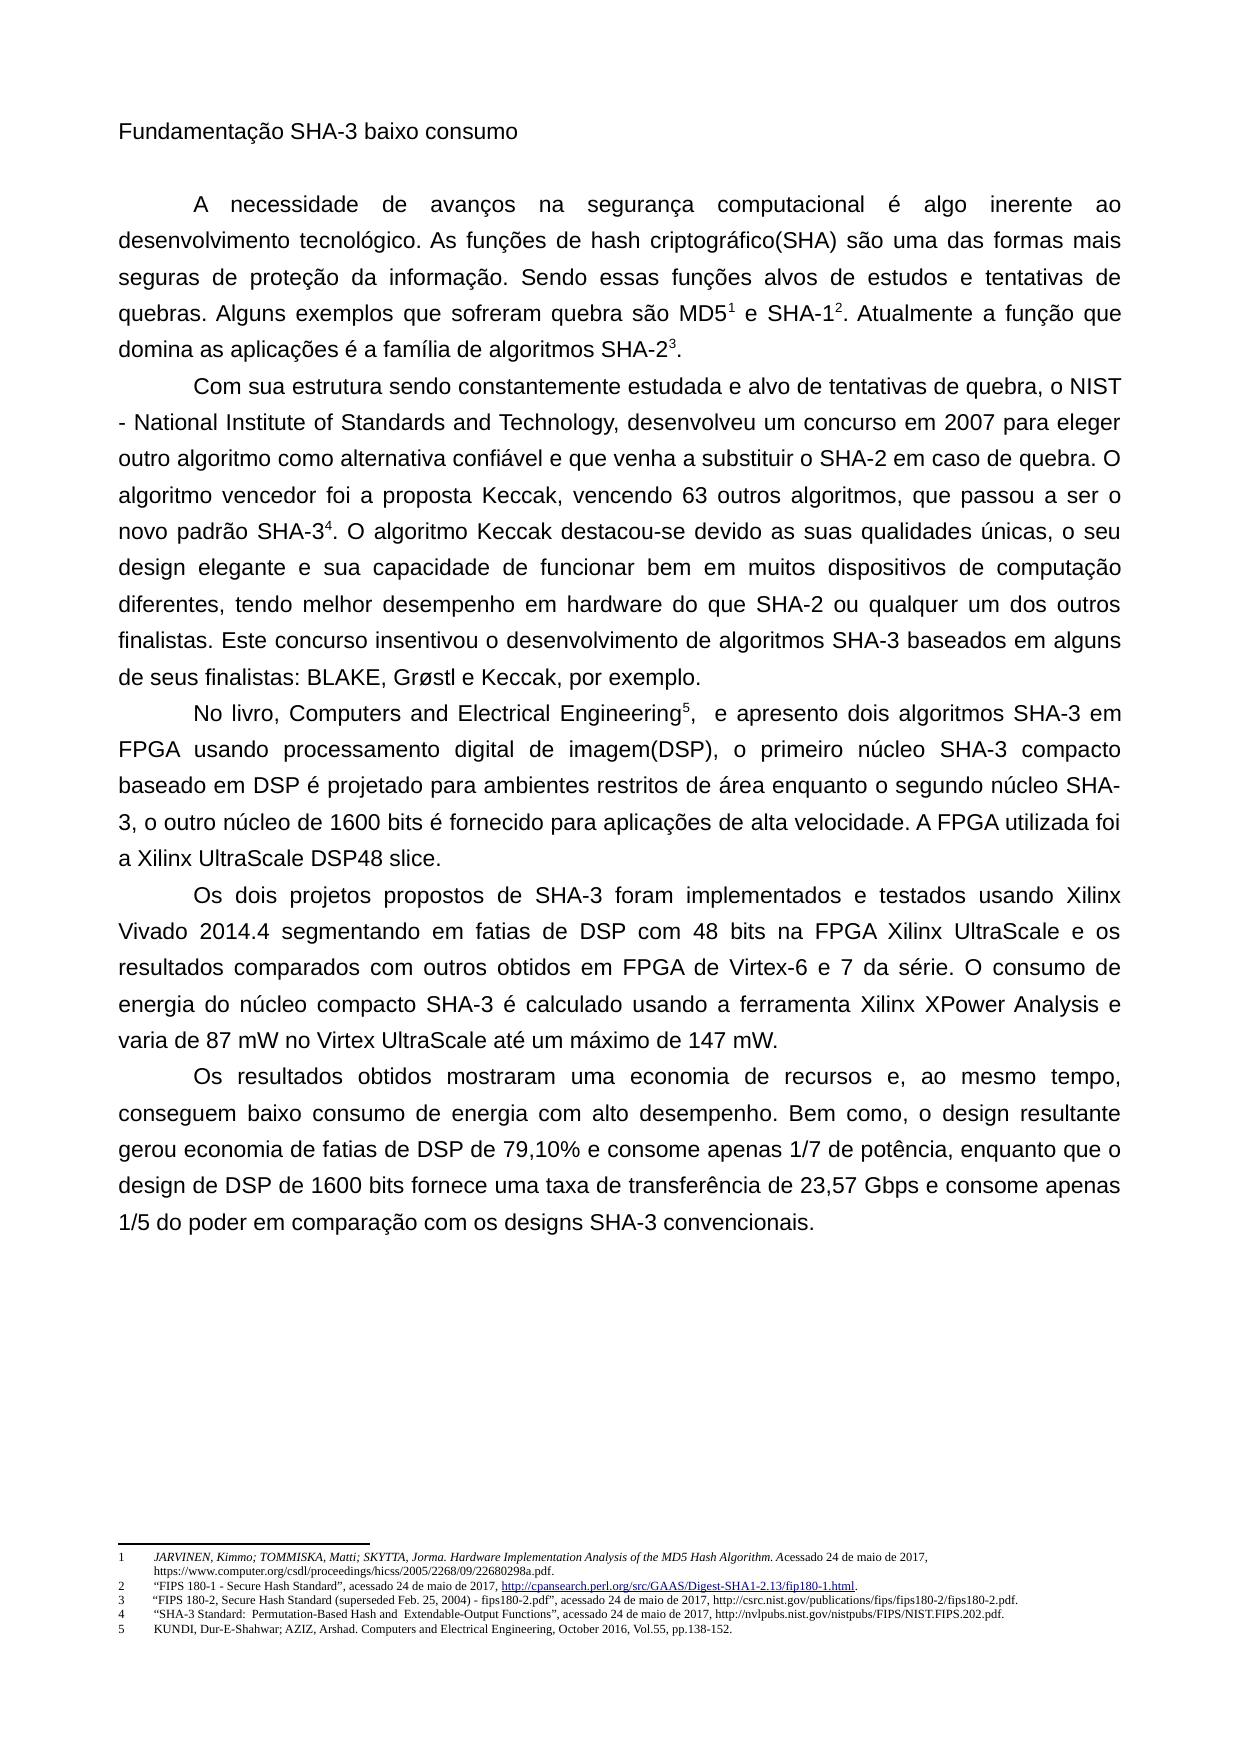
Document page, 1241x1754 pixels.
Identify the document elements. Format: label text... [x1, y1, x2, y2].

text Com sua estrutura sendo constantemente estudada e alvo de tentativas de quebra, o NIST - National Institute of Standards and Technology, desenvolveu um concurso em 2007 para eleger outro algoritmo como alternativa confiável e que venha a substituir o SHA-2 em caso de quebra. O algoritmo vencedor foi a proposta Keccak, vencendo 63 outros algoritmos, que passou a ser o novo padrão SHA-3. O algoritmo Keccak destacou-se devido as suas qualidades únicas, o seu design elegante e sua capacidade de funcionar bem em muitos dispositivos de computação diferentes, tendo melhor desempenho em hardware do que SHA-2 ou qualquer um dos outros finalistas. Este concurso insentivou o desenvolvimento de algoritmos SHA-3 baseados em alguns de seus finalistas: BLAKE, Grøstl e Keccak, por exemplo. [118, 373, 1122, 690]
text “SHA-3 Standard: Permutation-Based Hash and Extendable-Output Functions”, acessado 24 de maio de 2017, http://nvlpubs.nist.gov/nistpubs/FIPS/NIST.FIPS.202.pdf. [118, 1607, 1122, 1621]
text KUNDI, Dur-E-Shahwar; AZIZ, Arshad. Computers and Electrical Engineering, October 2016, Vol.55, pp.138-152. [118, 1621, 1122, 1636]
text A necessidade de avanços na segurança computacional é algo inerente ao desenvolvimento tecnológico. As funções de hash criptográfico(SHA) são uma das formas mais seguras de proteção da informação. Sendo essas funções alvos de estudos e tentativas de quebras. Alguns exemplos que sofreram quebra são MD5 e SHA-1. Atualmente a função que domina as aplicações é a família de algoritmos SHA-2. [118, 191, 1122, 363]
text “FIPS 180-1 - Secure Hash Standard”, acessado 24 de maio de 2017, http://cpansearch.perl.org/src/GAAS/Digest-SHA1-2.13/fip180-1.html. [118, 1578, 1122, 1593]
text “FIPS 180-2, Secure Hash Standard (superseded Feb. 25, 2004) - fips180-2.pdf”, acessado 24 de maio de 2017, http://csrc.nist.gov/publications/fips/fips180-2/fips180-2.pdf. [118, 1593, 1122, 1607]
text Os dois projetos propostos de SHA-3 foram implementados e testados usando Xilinx Vivado 2014.4 segmentando em fatias de DSP com 48 bits na FPGA Xilinx UltraScale e os resultados comparados com outros obtidos em FPGA de Virtex-6 e 7 da série. O consumo de energia do núcleo compacto SHA-3 é calculado usando a ferramenta Xilinx XPower Analysis e varia de 87 mW no Virtex UltraScale até um máximo de 147 mW. [118, 882, 1122, 1053]
text JARVINEN, Kimmo; TOMMISKA, Matti; SKYTTA, Jorma. Hardware Implementation Analysis of the MD5 Hash Algorithm. Acessado 24 de maio de 2017, https://www.computer.org/csdl/proceedings/hicss/2005/2268/09/22680298a.pdf. [118, 1549, 1122, 1578]
text Fundamentação SHA-3 baixo consumo [118, 118, 1122, 144]
text No livro, Computers and Electrical Engineering, e apresento dois algoritmos SHA-3 em FPGA usando processamento digital de imagem(DSP), o primeiro núcleo SHA-3 compacto baseado em DSP é projetado para ambientes restritos de área enquanto o segundo núcleo SHA-3, o outro núcleo de 1600 bits é fornecido para aplicações de alta velocidade. A FPGA utilizada foi a Xilinx UltraScale DSP48 slice. [118, 700, 1122, 872]
text Os resultados obtidos mostraram uma economia de recursos e, ao mesmo tempo, conseguem baixo consumo de energia com alto desempenho. Bem como, o design resultante gerou economia de fatias de DSP de 79,10% e consome apenas 1/7 de potência, enquanto que o design de DSP de 1600 bits fornece uma taxa de transferência de 23,57 Gbps e consome apenas 1/5 do poder em comparação com os designs SHA-3 convencionais. [118, 1063, 1122, 1235]
